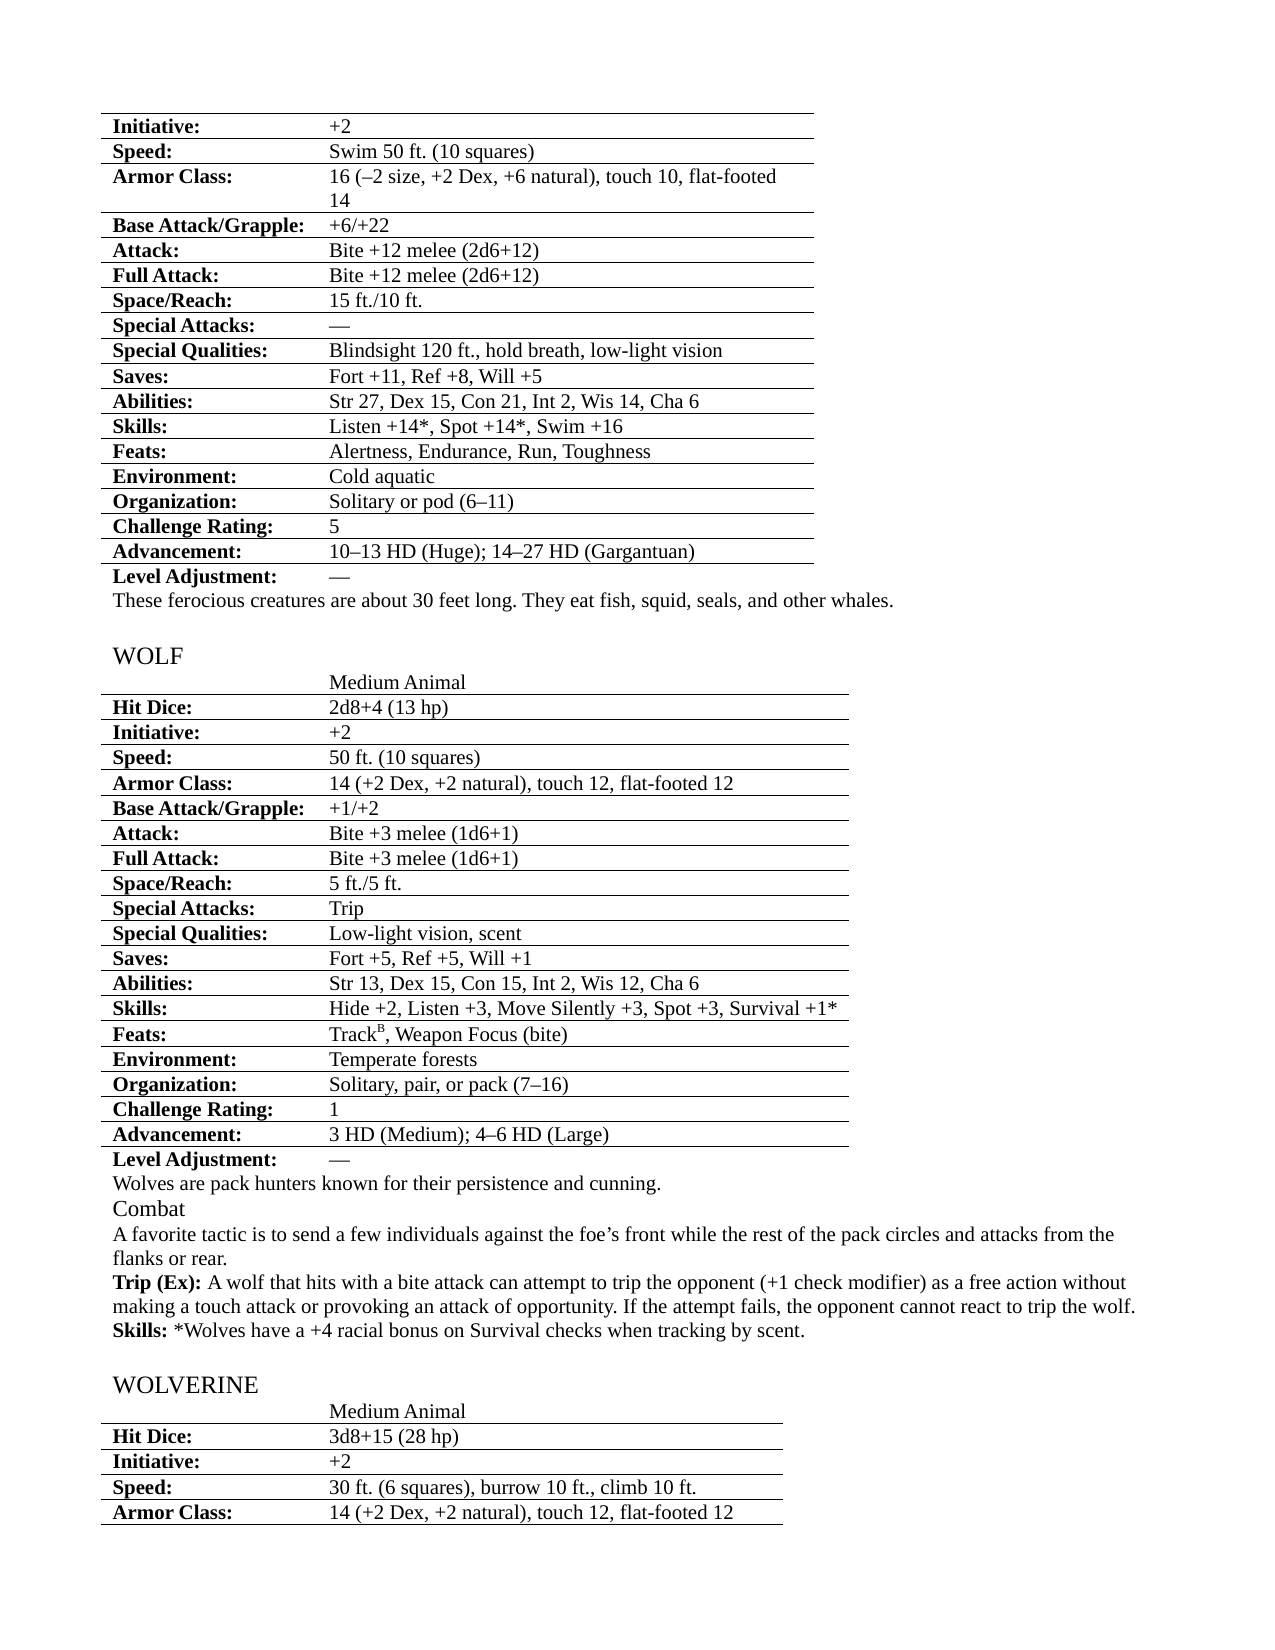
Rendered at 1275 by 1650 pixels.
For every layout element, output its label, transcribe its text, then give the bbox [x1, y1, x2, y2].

table_cell Hit Dice: [101, 1424, 318, 1448]
table_cell Blindsight 120 ft., hold breath, low-light vision [318, 339, 814, 362]
table_cell Str 27, Dex 15, Con 21, Int 2, Wis 14, Cha 6 [318, 389, 814, 413]
table_cell Fort +11, Ref +8, Will +5 [318, 364, 814, 388]
table_cell 10–13 HD (Huge); 14–27 HD (Gargantuan) [318, 539, 814, 563]
table_cell Advancement: [101, 1122, 318, 1146]
table_cell Speed: [101, 745, 318, 769]
table_cell Trip [318, 896, 849, 920]
table_cell Feats: [101, 439, 318, 463]
table_cell Bite +12 melee (2d6+12) [318, 263, 814, 287]
table_cell — [318, 1147, 849, 1171]
table_cell TrackB, Weapon Focus (bite) [318, 1021, 849, 1046]
table_cell +2 [318, 720, 849, 744]
table_cell Challenge Rating: [101, 514, 318, 538]
table_header [101, 670, 318, 694]
table_cell Hit Dice: [101, 695, 318, 719]
table_cell Special Attacks: [101, 313, 318, 337]
table_cell Level Adjustment: [101, 1147, 318, 1171]
table_cell Speed: [101, 1475, 318, 1499]
table_header [101, 1399, 318, 1423]
table_cell Armor Class: [101, 770, 318, 794]
table_cell Initiative: [101, 1450, 318, 1473]
table_cell Environment: [101, 464, 318, 488]
table_cell Advancement: [101, 539, 318, 563]
table_cell 3d8+15 (28 hp) [318, 1424, 783, 1448]
table_header Medium Animal [318, 1399, 783, 1423]
text A favorite tactic is to send a few individuals against the foe’s front while the rest of the pack circles and attacks from the flanks or rear. [112, 1221, 1162, 1269]
table_cell Organization: [101, 489, 318, 513]
text WOLVERINE [112, 1371, 1162, 1399]
table_cell 50 ft. (10 squares) [318, 745, 849, 769]
table_cell 16 (–2 size, +2 Dex, +6 natural), touch 10, flat-footed 14 [318, 164, 814, 212]
table_cell Full Attack: [101, 846, 318, 870]
table_cell Low-light vision, scent [318, 921, 849, 945]
table_cell Saves: [101, 364, 318, 388]
table_cell Special Qualities: [101, 921, 318, 945]
table_cell 3 HD (Medium); 4–6 HD (Large) [318, 1122, 849, 1146]
table_cell Abilities: [101, 389, 318, 413]
table_cell Bite +12 melee (2d6+12) [318, 238, 814, 262]
table_cell Level Adjustment: [101, 564, 318, 588]
text Trip (Ex): A wolf that hits with a bite attack can attempt to trip the opponent (+1 check modifier) as a free action without making a touch attack or provoking an attack of opportunity. If the attempt fails, the opponent cannot react to trip the wolf. [112, 1269, 1162, 1318]
table_cell +6/+22 [318, 213, 814, 237]
table_cell Attack: [101, 821, 318, 845]
table_cell Environment: [101, 1047, 318, 1071]
table_cell Bite +3 melee (1d6+1) [318, 821, 849, 845]
table_cell +2 [318, 1450, 783, 1473]
table_cell Hide +2, Listen +3, Move Silently +3, Spot +3, Survival +1* [318, 996, 849, 1020]
table_cell Space/Reach: [101, 871, 318, 895]
table_cell Initiative: [101, 114, 318, 138]
table_cell Attack: [101, 238, 318, 262]
table_cell — [318, 313, 814, 337]
table_cell +1/+2 [318, 796, 849, 819]
table_cell Skills: [101, 996, 318, 1020]
table_cell 2d8+4 (13 hp) [318, 695, 849, 719]
table_cell Swim 50 ft. (10 squares) [318, 139, 814, 163]
table_cell Armor Class: [101, 1500, 318, 1524]
text WOLF [112, 641, 1162, 670]
text Combat [112, 1195, 1162, 1221]
table_cell +2 [318, 114, 814, 138]
table_cell Cold aquatic [318, 464, 814, 488]
table_cell Alertness, Endurance, Run, Toughness [318, 439, 814, 463]
table_cell Solitary or pod (6–11) [318, 489, 814, 513]
table_cell 5 [318, 514, 814, 538]
table_cell 1 [318, 1097, 849, 1121]
table_cell — [318, 564, 814, 588]
table_header Medium Animal [318, 670, 849, 694]
table_cell Abilities: [101, 971, 318, 995]
table_cell 5 ft./5 ft. [318, 871, 849, 895]
table_cell Base Attack/Grapple: [101, 213, 318, 237]
table_cell Organization: [101, 1072, 318, 1096]
table_cell Fort +5, Ref +5, Will +1 [318, 946, 849, 970]
table_cell Listen +14*, Spot +14*, Swim +16 [318, 414, 814, 438]
table_cell 30 ft. (6 squares), burrow 10 ft., climb 10 ft. [318, 1475, 783, 1499]
table_cell Challenge Rating: [101, 1097, 318, 1121]
table_cell Bite +3 melee (1d6+1) [318, 846, 849, 870]
table_cell 14 (+2 Dex, +2 natural), touch 12, flat-footed 12 [318, 1500, 783, 1524]
table_cell Skills: [101, 414, 318, 438]
table_cell Str 13, Dex 15, Con 15, Int 2, Wis 12, Cha 6 [318, 971, 849, 995]
table_cell 15 ft./10 ft. [318, 288, 814, 312]
table_cell Armor Class: [101, 164, 318, 212]
table_cell Speed: [101, 139, 318, 163]
table_cell Saves: [101, 946, 318, 970]
text These ferocious creatures are about 30 feet long. They eat fish, squid, seals, and other whales. [112, 588, 1162, 612]
table_cell Solitary, pair, or pack (7–16) [318, 1072, 849, 1096]
table_cell Special Qualities: [101, 339, 318, 362]
table_cell Space/Reach: [101, 288, 318, 312]
text Skills: *Wolves have a +4 racial bonus on Survival checks when tracking by scent. [112, 1318, 1162, 1342]
table_cell Initiative: [101, 720, 318, 744]
table_cell Base Attack/Grapple: [101, 796, 318, 819]
table_cell Special Attacks: [101, 896, 318, 920]
table_cell Temperate forests [318, 1047, 849, 1071]
table_cell 14 (+2 Dex, +2 natural), touch 12, flat-footed 12 [318, 770, 849, 794]
table_cell Full Attack: [101, 263, 318, 287]
table_cell Feats: [101, 1021, 318, 1046]
text Wolves are pack hunters known for their persistence and cunning. [112, 1171, 1162, 1195]
